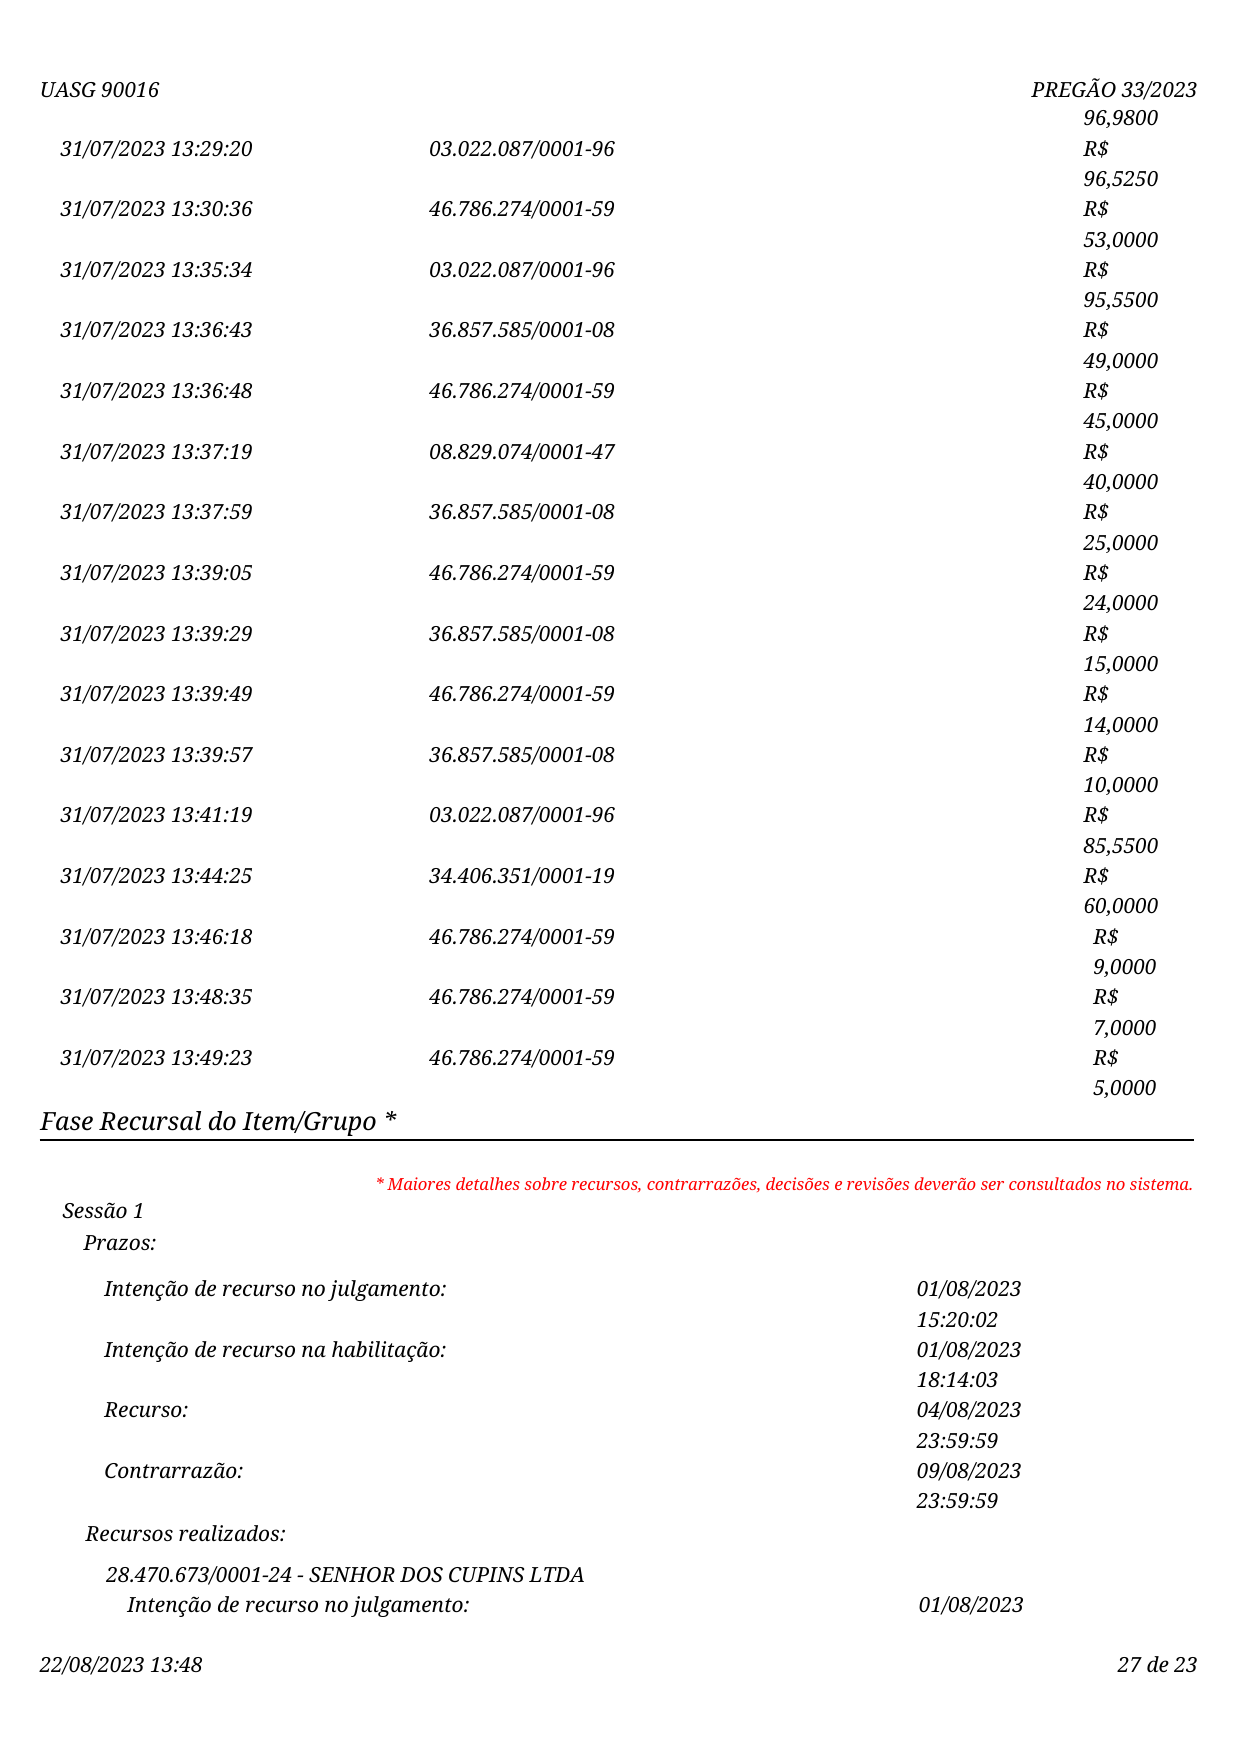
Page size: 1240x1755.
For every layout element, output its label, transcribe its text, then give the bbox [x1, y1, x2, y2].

table_cell 31/07/2023 13:39:49 [60, 679, 429, 740]
table_cell 09/08/2023 23:59:59 [917, 1456, 1087, 1590]
table_cell 31/07/2023 13:35:34 [60, 255, 429, 316]
table_cell 31/07/2023 13:49:23 [60, 1043, 429, 1104]
table_cell 31/07/2023 13:36:43 [60, 316, 429, 376]
table_cell [710, 1396, 917, 1456]
table_cell 04/08/2023 23:59:59 [917, 1396, 1087, 1456]
table_cell R$ 25,0000 [1083, 498, 1175, 558]
table_cell 31/07/2023 13:48:35 [60, 983, 429, 1043]
table_cell 46.786.274/0001-59 [429, 922, 1083, 982]
table_cell R$ 60,0000 [1083, 861, 1175, 922]
table_cell R$ 45,0000 [1083, 376, 1175, 437]
table_cell [710, 1456, 917, 1590]
text * Maiores detalhes sobre recursos, contrarrazões, decisões e revisões deverão ser consultados no sistema. [39, 1172, 1196, 1195]
table_cell 46.786.274/0001-59 [429, 558, 1083, 619]
table_cell 46.786.274/0001-59 [429, 194, 1083, 255]
table_cell 31/07/2023 13:39:57 [60, 740, 429, 801]
table_cell 31/07/2023 13:30:36 [60, 194, 429, 255]
table_cell R$ 14,0000 [1083, 679, 1175, 740]
table_cell 01/08/2023 [917, 1590, 1087, 1636]
table_cell 01/08/2023 18:14:03 [917, 1335, 1087, 1396]
table_cell 36.857.585/0001-08 [429, 316, 1083, 376]
text Sessão 1 [62, 1197, 1200, 1225]
table_cell Contrarrazão: Recursos realizados: 28.470.673/0001-24 - SENHOR DOS CUPINS LTDA [83, 1456, 710, 1590]
table_cell R$ 7,0000 [1083, 983, 1175, 1043]
table_cell R$ 49,0000 [1083, 316, 1175, 376]
table_cell R$ 96,5250 [1083, 134, 1175, 194]
table_cell [710, 1274, 917, 1335]
table_cell R$ 40,0000 [1083, 437, 1175, 497]
table_cell R$ 85,5500 [1083, 801, 1175, 861]
table_cell [60, 104, 429, 134]
table_cell R$ 24,0000 [1083, 558, 1175, 619]
table_cell R$ 5,0000 [1083, 1043, 1175, 1104]
table_cell 46.786.274/0001-59 [429, 376, 1083, 437]
table_cell 01/08/2023 15:20:02 [917, 1274, 1087, 1335]
table_cell [710, 1335, 917, 1396]
table_cell 31/07/2023 13:39:05 [60, 558, 429, 619]
table_cell 31/07/2023 13:29:20 [60, 134, 429, 194]
table_cell [710, 1590, 917, 1636]
table_cell 03.022.087/0001-96 [429, 255, 1083, 316]
table_cell 36.857.585/0001-08 [429, 619, 1083, 679]
table_cell 46.786.274/0001-59 [429, 983, 1083, 1043]
table_cell R$ 53,0000 [1083, 194, 1175, 255]
table_cell R$ 10,0000 [1083, 740, 1175, 801]
table_cell 36.857.585/0001-08 [429, 740, 1083, 801]
table_cell 31/07/2023 13:37:59 [60, 498, 429, 558]
table_cell 46.786.274/0001-59 [429, 679, 1083, 740]
table_cell 34.406.351/0001-19 [429, 861, 1083, 922]
table_cell [429, 104, 1083, 134]
table_cell Intenção de recurso no julgamento: [83, 1274, 710, 1335]
table_cell Intenção de recurso na habilitação: [83, 1335, 710, 1396]
table_cell Recurso: [83, 1396, 710, 1456]
table_cell 96,9800 [1083, 104, 1175, 134]
text Fase Recursal do Item/Grupo * [40, 1104, 1200, 1138]
table_cell 36.857.585/0001-08 [429, 498, 1083, 558]
table_cell 03.022.087/0001-96 [429, 801, 1083, 861]
table_cell 31/07/2023 13:44:25 [60, 861, 429, 922]
table_cell R$ 95,5500 [1083, 255, 1175, 316]
table_header [917, 1228, 1087, 1274]
table_cell Intenção de recurso no julgamento: [83, 1590, 710, 1636]
table_cell 31/07/2023 13:41:19 [60, 801, 429, 861]
table_header Prazos: [83, 1228, 710, 1274]
table_cell 31/07/2023 13:46:18 [60, 922, 429, 982]
table_cell 08.829.074/0001-47 [429, 437, 1083, 497]
table_cell 03.022.087/0001-96 [429, 134, 1083, 194]
table_cell 31/07/2023 13:36:48 [60, 376, 429, 437]
table_cell 46.786.274/0001-59 [429, 1043, 1083, 1104]
table_cell R$ 15,0000 [1083, 619, 1175, 679]
table_cell 31/07/2023 13:37:19 [60, 437, 429, 497]
table_cell R$ 9,0000 [1083, 922, 1175, 982]
table_header [710, 1228, 917, 1274]
table_cell 31/07/2023 13:39:29 [60, 619, 429, 679]
